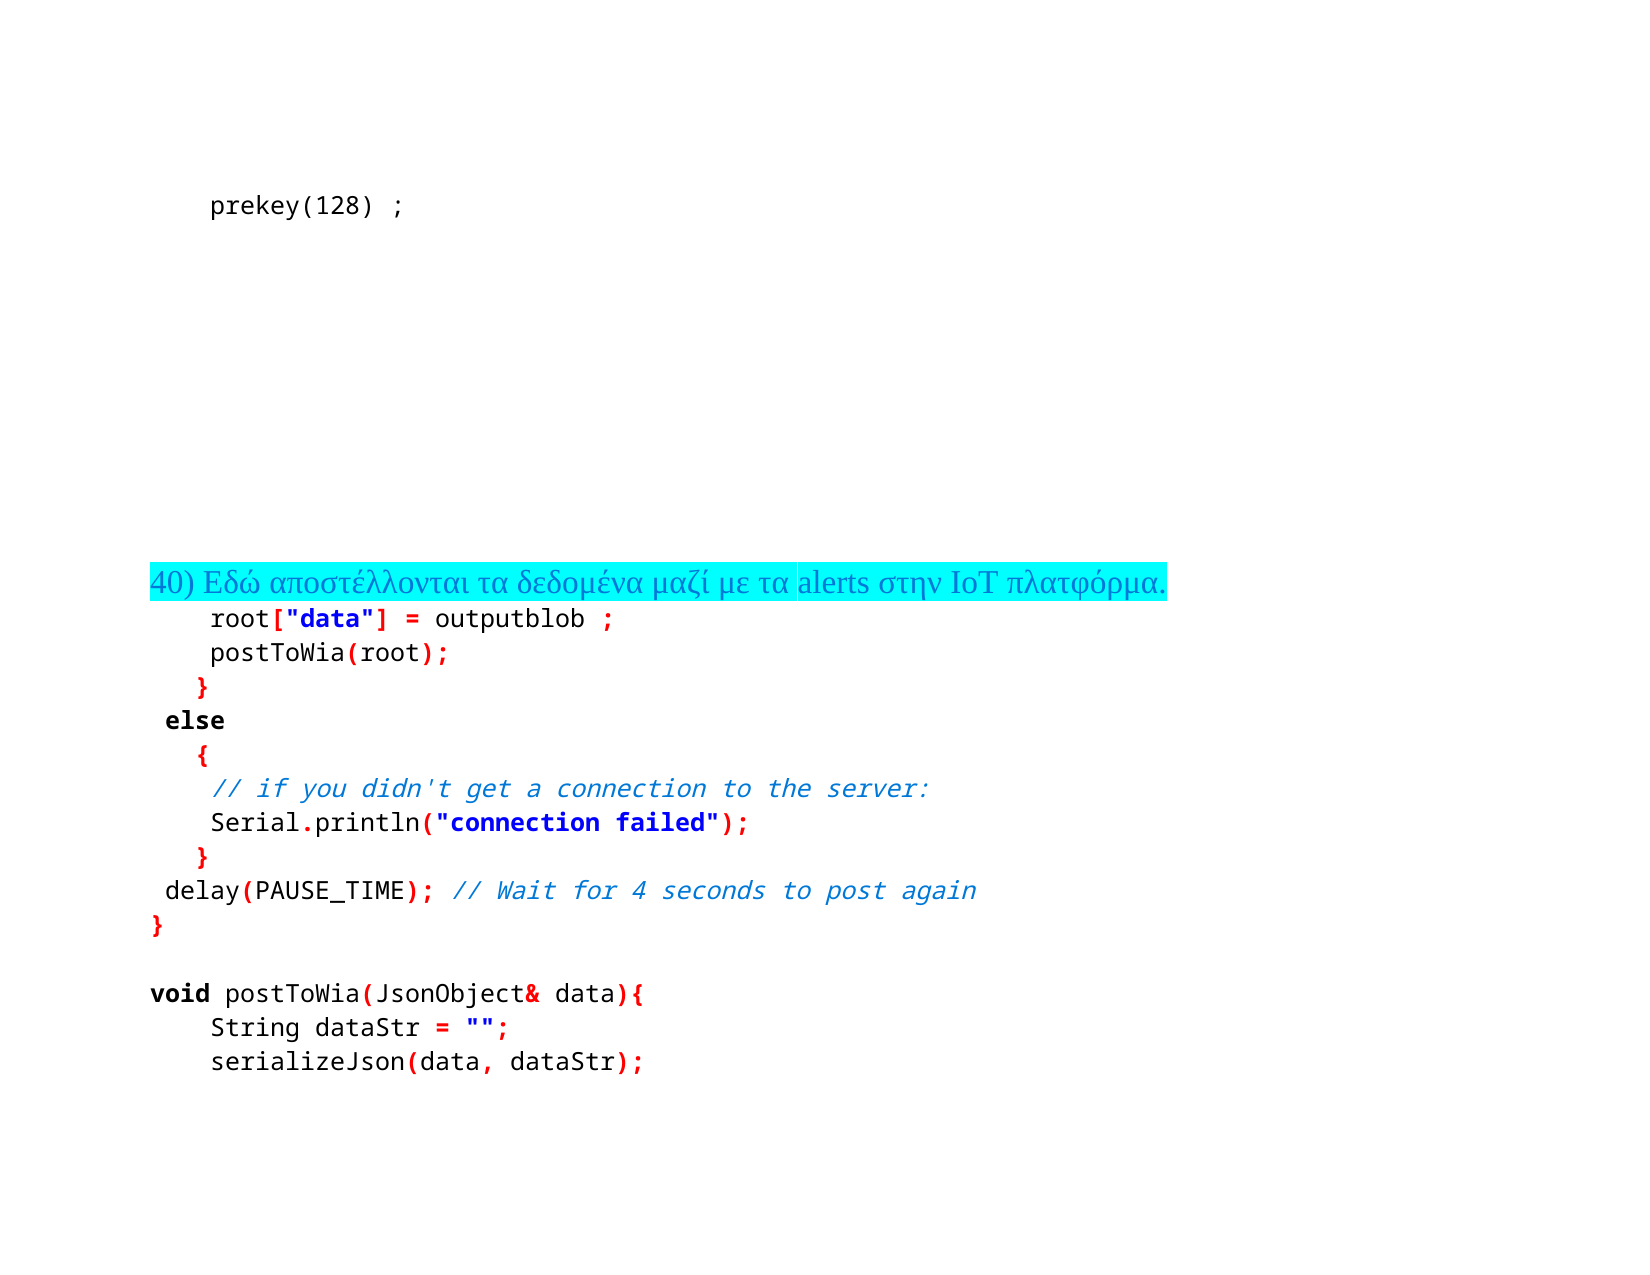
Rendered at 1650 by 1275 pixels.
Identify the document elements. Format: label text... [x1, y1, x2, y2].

text } [150, 669, 1500, 703]
text postToWia(root); [150, 634, 1500, 669]
text serializeJson(data, dataStr); [150, 1043, 1500, 1077]
text } [150, 839, 1500, 873]
text prekey(128) ; [150, 187, 1500, 222]
text 40) Εδώ αποστέλλονται τα δεδομένα μαζί με τα alerts στην IoT πλατφόρμα. [150, 562, 1500, 601]
text String dataStr = ""; [150, 1009, 1500, 1043]
text { [150, 737, 1500, 771]
text // if you didn't get a connection to the server: [150, 771, 1500, 805]
text } [150, 907, 1500, 941]
text else [150, 703, 1500, 737]
text delay(PAUSE_TIME); // Wait for 4 seconds to post again [150, 873, 1500, 907]
text Serial.println("connection failed"); [150, 805, 1500, 839]
text void postToWia(JsonObject& data){ [150, 975, 1500, 1009]
text root["data"] = outputblob ; [150, 601, 1500, 634]
